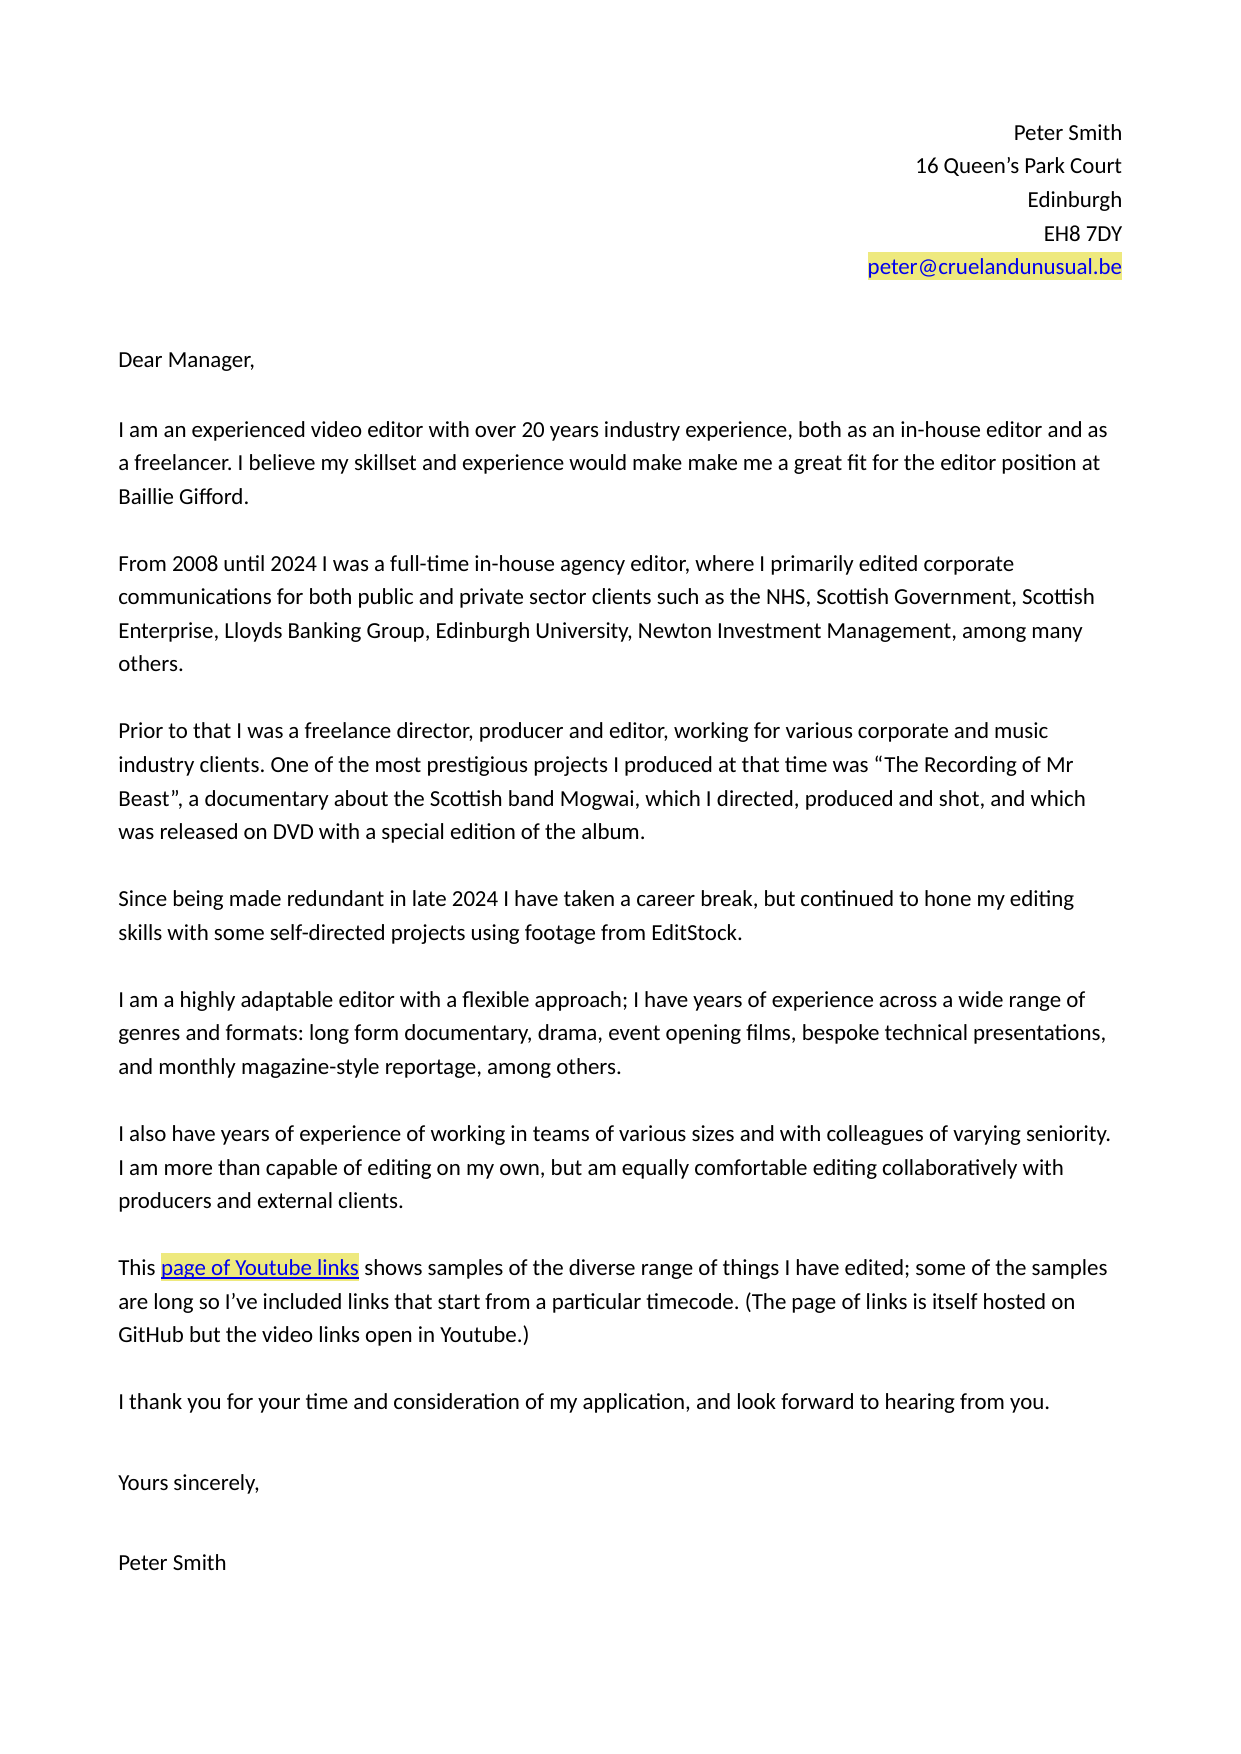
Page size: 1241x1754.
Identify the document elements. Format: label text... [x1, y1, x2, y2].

text Since being made redundant in late 2024 I have taken a career break, but continued to hone my editing skills with some self-directed projects using footage from EditStock. [118, 884, 1122, 946]
text I thank you for your time and consideration of my application, and look forward to hearing from you. [118, 1387, 1122, 1415]
text From 2008 until 2024 I was a full-time in-house agency editor, where I primarily edited corporate communications for both public and private sector clients such as the NHS, Scottish Government, Scottish Enterprise, Lloyds Banking Group, Edinburgh University, Newton Investment Management, among many others. [118, 549, 1122, 677]
text I am a highly adaptable editor with a flexible approach; I have years of experience across a wide range of genres and formats: long form documentary, drama, event opening films, bespoke technical presentations, and monthly magazine-style reportage, among others. [118, 985, 1122, 1080]
text Prior to that I was a freelance director, producer and editor, working for various corporate and music industry clients. One of the most prestigious projects I produced at that time was “The Recording of Mr Beast”, a documentary about the Scottish band Mogwai, which I directed, produced and shot, and which was released on DVD with a special edition of the album. [118, 717, 1122, 845]
text Yours sincerely, [118, 1468, 1122, 1496]
text This page of Youtube links shows samples of the diverse range of things I have edited; some of the samples are long so I’ve included links that start from a particular timecode. (The page of links is itself hosted on GitHub but the video links open in Youtube.) [118, 1253, 1122, 1348]
text I am an experienced video editor with over 20 years industry experience, both as an in-house editor and as a freelancer. I believe my skillset and experience would make make me a great fit for the editor position at Baillie Gifford. [118, 415, 1122, 510]
text Dear Manager, [118, 345, 1122, 373]
text Peter Smith [118, 1548, 1122, 1576]
text I also have years of experience of working in teams of various sizes and with colleagues of varying seniority. I am more than capable of editing on my own, but am equally comfortable editing collaboratively with producers and external clients. [118, 1119, 1122, 1214]
text Peter Smith 16 Queen’s Park Court Edinburgh EH8 7DY peter@cruelandunusual.be [118, 118, 1122, 280]
